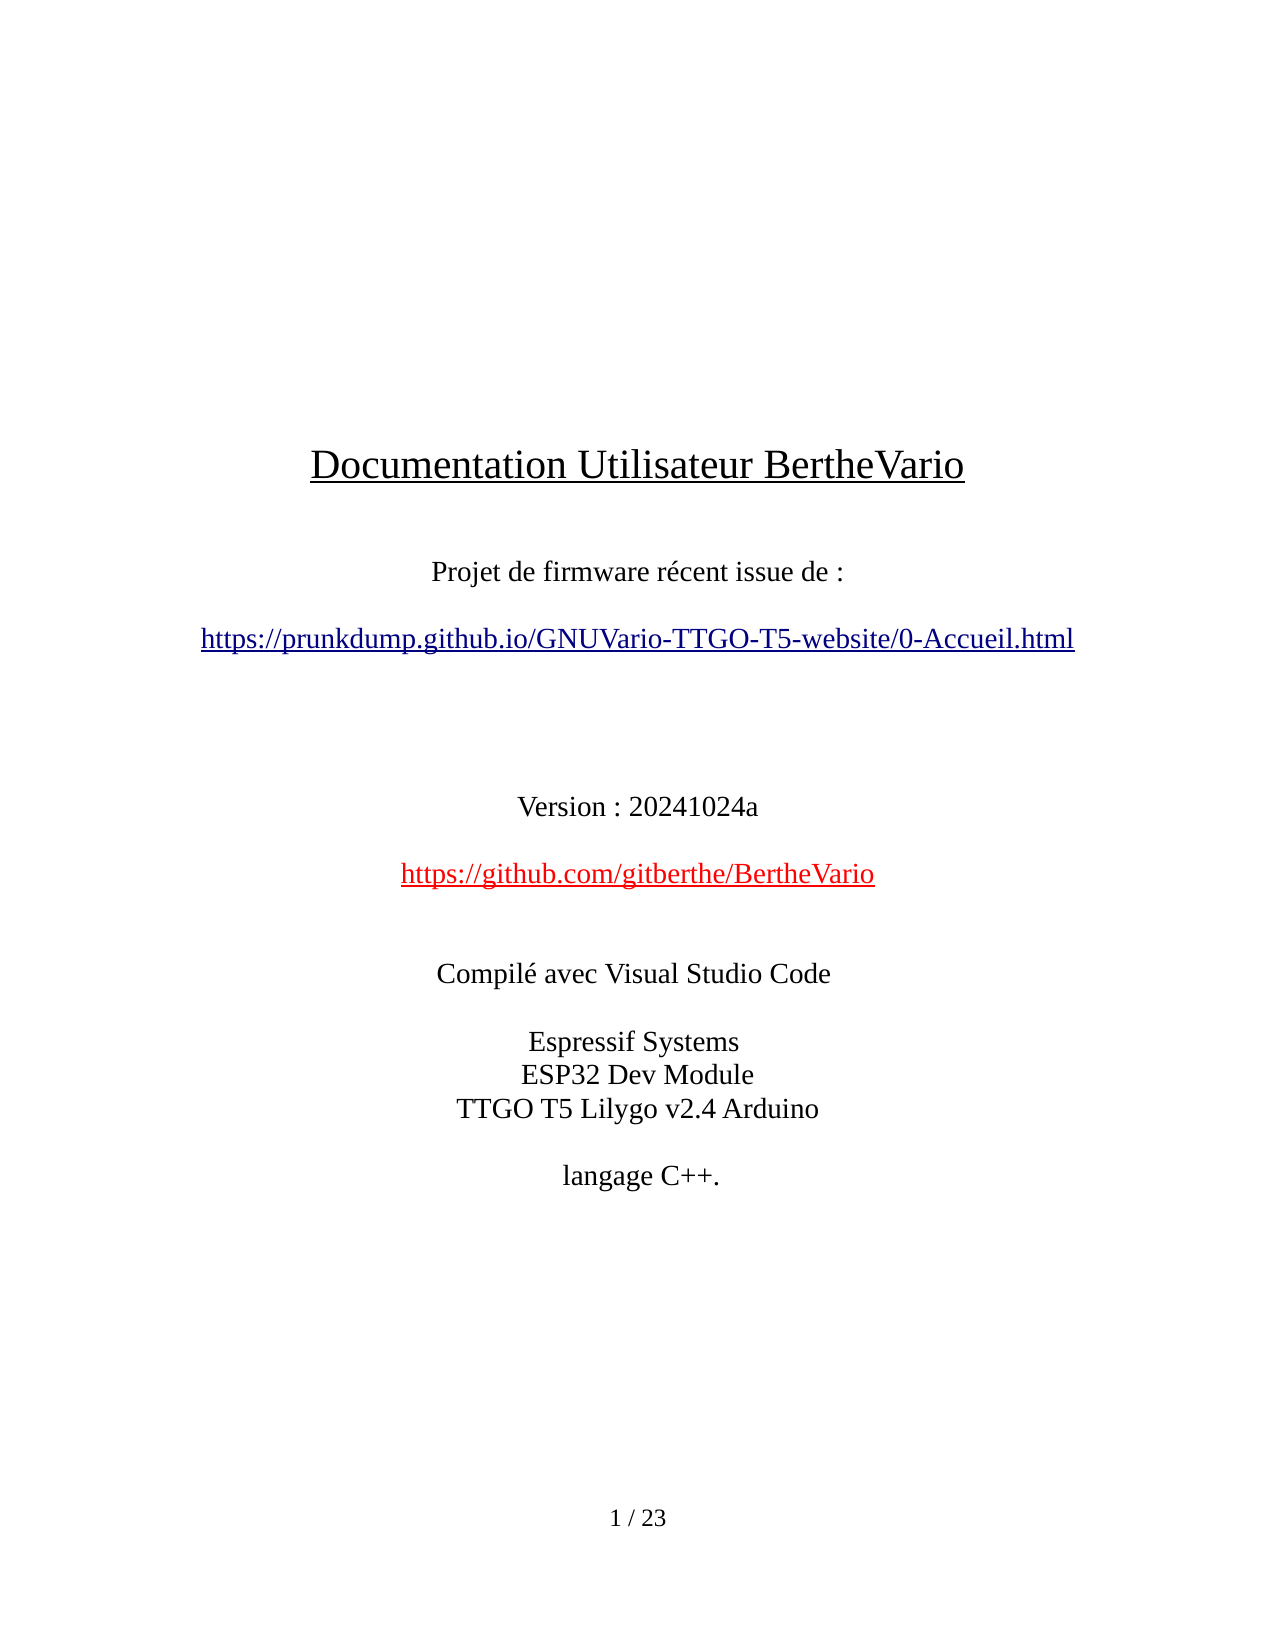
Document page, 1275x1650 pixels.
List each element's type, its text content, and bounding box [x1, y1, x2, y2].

text Documentation Utilisateur BertheVario [118, 439, 1157, 487]
text Compilé avec Visual Studio Code [118, 957, 1157, 990]
text https://github.com/gitberthe/BertheVario [118, 856, 1157, 889]
text Espressif Systems [118, 1024, 1157, 1057]
text https://prunkdump.github.io/GNUVario-TTGO-T5-website/0-Accueil.html [118, 621, 1157, 655]
text langage C++. [118, 1158, 1157, 1191]
text TTGO T5 Lilygo v2.4 Arduino [118, 1091, 1157, 1124]
text ESP32 Dev Module [118, 1057, 1157, 1091]
text Version : 20241024a [118, 789, 1157, 822]
text Projet de firmware récent issue de : [118, 554, 1157, 588]
